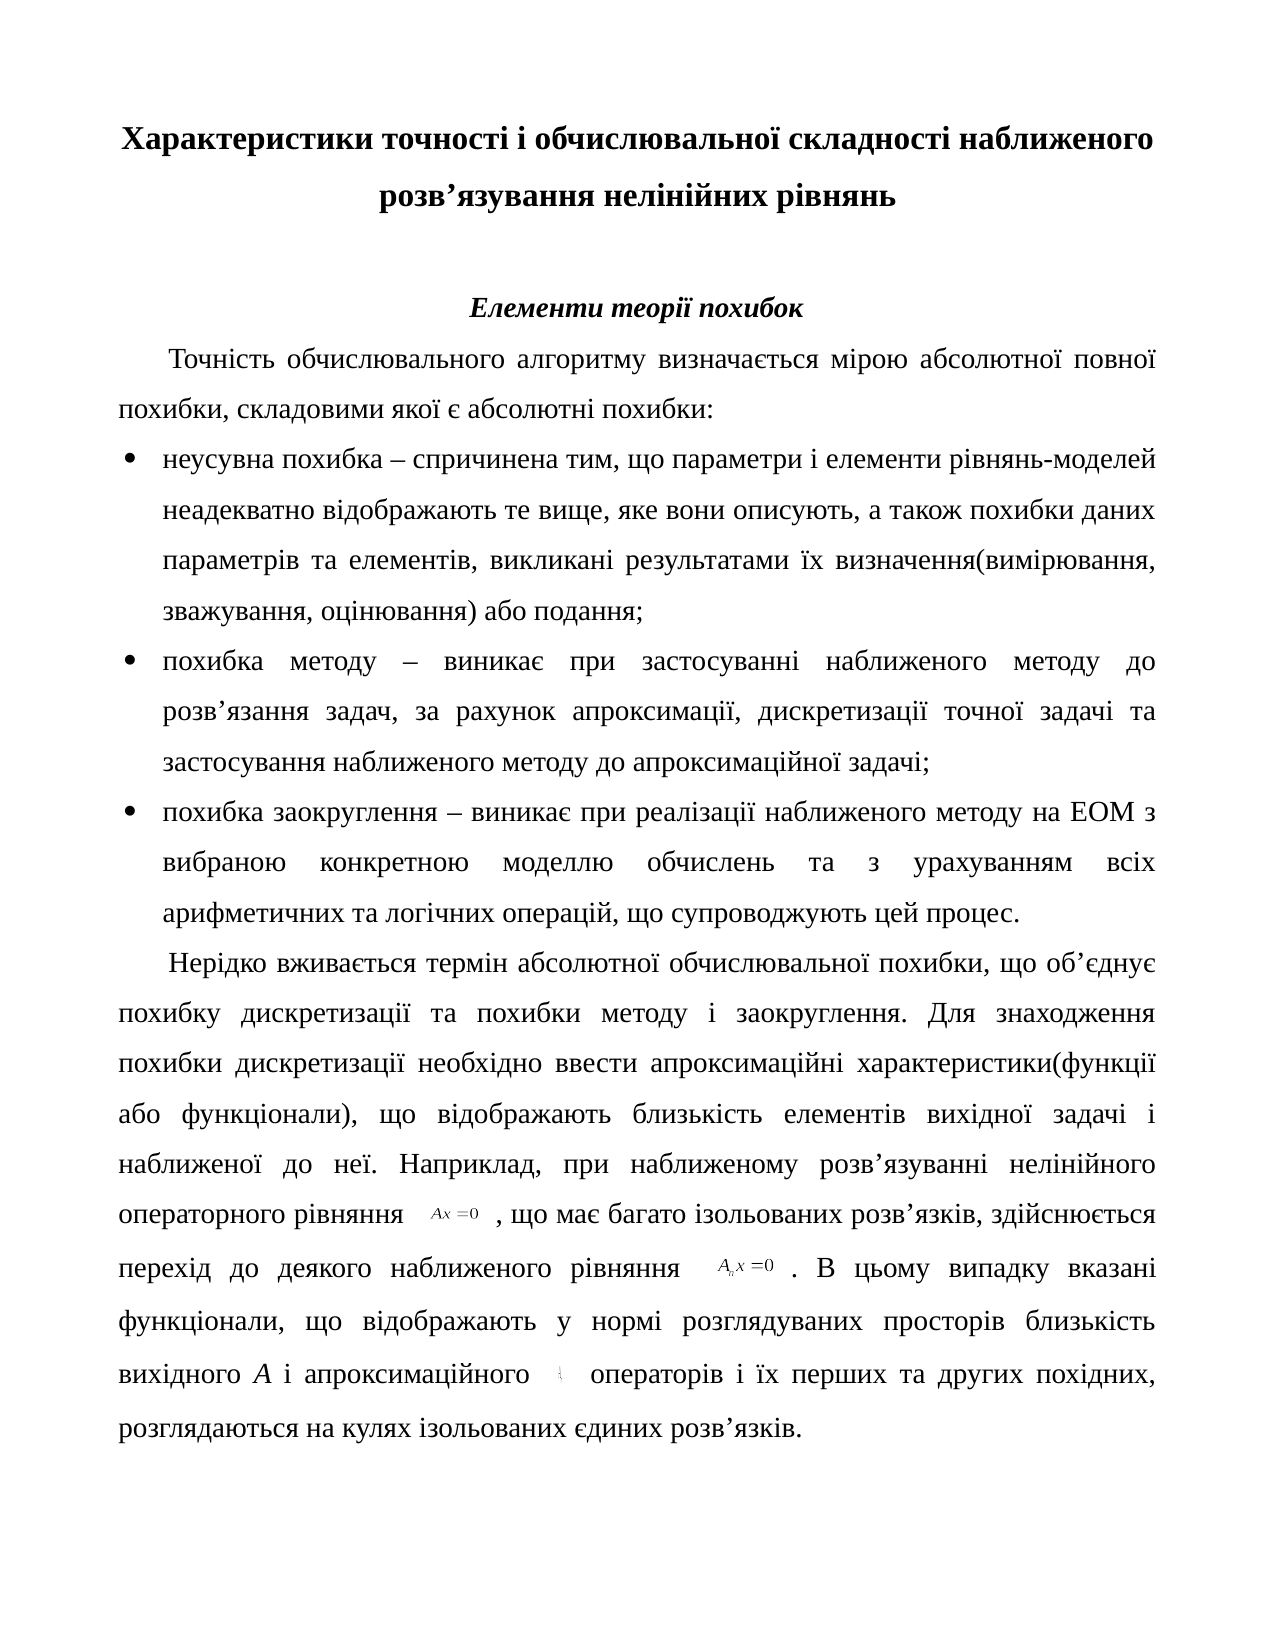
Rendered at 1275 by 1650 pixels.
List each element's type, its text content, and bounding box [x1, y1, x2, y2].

list похибка методу – виникає при застосуванні наближеного методу до розв’язання задач, за рахунок апроксимації, дискретизації точної задачі та застосування наближеного методу до апроксимаційної задачі; [125, 643, 1157, 777]
text Точність обчислювального алгоритму визначається мірою абсолютної повної похибки, складовими якої є абсолютні похибки: [118, 341, 1157, 425]
list неусувна похибка – спричинена тим, що параметри і елементи рівнянь-моделей неадекватно відображають те вище, яке вони описують, а також похибки даних параметрів та елементів, викликані результатами їх визначення(вимірювання, зважування, оцінювання) або подання; [125, 442, 1157, 626]
list похибка заокруглення – виникає при реалізації наближеного методу на ЕОМ з вибраною конкретною моделлю обчислень та з урахуванням всіх арифметичних та логічних операцій, що супроводжують цей процес. [125, 794, 1157, 928]
text Нерідко вживається термін абсолютної обчислювальної похибки, що об’єднує похибку дискретизації та похибки методу і заокруглення. Для знаходження похибки дискретизації необхідно ввести апроксимаційні характеристики(функції або функціонали), що відображають близькість елементів вихідної задачі і наближеної до неї. Наприклад, при наближеному розв’язуванні нелінійного операторного рівняння , що має багато ізольованих розв’язків, здійснюється перехід до деякого наближеного рівняння . В цьому випадку вказані функціонали, що відображають у нормі розглядуваних просторів близькість вихідного A і апроксимаційного операторів і їх перших та других похідних, розглядаються на кулях ізольованих єдиних розв’язків. [118, 945, 1157, 1443]
text Характеристики точності і обчислювальної складності наближеного розв’язування нелінійних рівнянь [118, 118, 1157, 214]
text Елементи теорії похибок [118, 291, 1157, 324]
